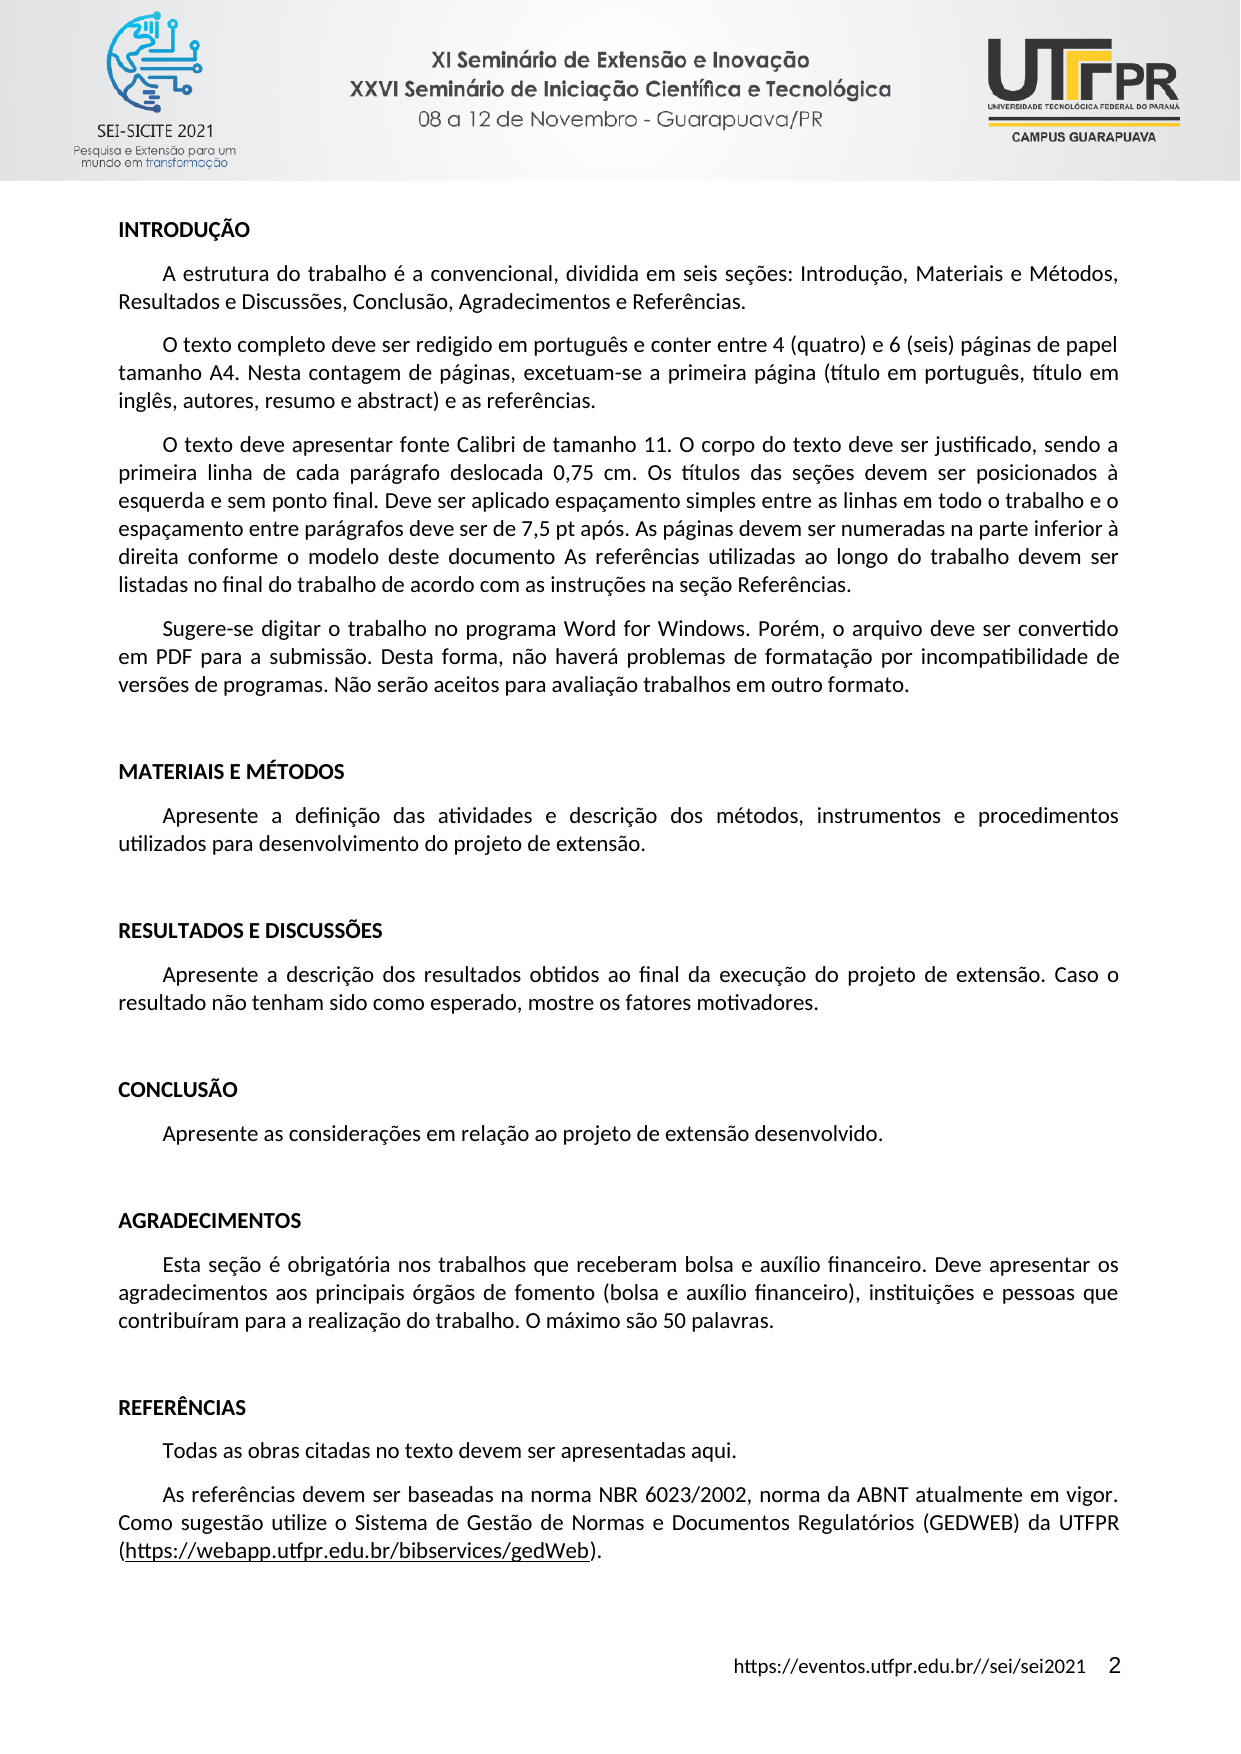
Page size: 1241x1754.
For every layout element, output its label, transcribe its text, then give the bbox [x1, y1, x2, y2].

text REFERÊNCIAS [118, 1393, 1121, 1421]
text A estrutura do trabalho é a convencional, dividida em seis seções: Introdução, Materiais e Métodos, Resultados e Discussões, Conclusão, Agradecimentos e Referências. [118, 259, 1121, 315]
text As referências devem ser baseadas na norma NBR 6023/2002, norma da ABNT atualmente em vigor. Como sugestão utilize o Sistema de Gestão de Normas e Documentos Regulatórios (GEDWEB) da UTFPR (https://webapp.utfpr.edu.br/bibservices/gedWeb). [118, 1480, 1121, 1564]
text Apresente a definição das atividades e descrição dos métodos, instrumentos e procedimentos utilizados para desenvolvimento do projeto de extensão. [118, 801, 1121, 857]
text INTRODUÇÃO [118, 215, 1121, 243]
text MATERIAIS E MÉTODOS [118, 757, 1121, 785]
text Apresente as considerações em relação ao projeto de extensão desenvolvido. [118, 1119, 1121, 1147]
picture [0, 0, 1241, 181]
text O texto completo deve ser redigido em português e conter entre 4 (quatro) e 6 (seis) páginas de papel tamanho A4. Nesta contagem de páginas, excetuam-se a primeira página (título em português, título em inglês, autores, resumo e abstract) e as referências. [118, 330, 1121, 414]
text Esta seção é obrigatória nos trabalhos que receberam bolsa e auxílio financeiro. Deve apresentar os agradecimentos aos principais órgãos de fomento (bolsa e auxílio financeiro), instituições e pessoas que contribuíram para a realização do trabalho. O máximo são 50 palavras. [118, 1250, 1121, 1334]
text Todas as obras citadas no texto devem ser apresentadas aqui. [118, 1437, 1121, 1465]
text Apresente a descrição dos resultados obtidos ao final da execução do projeto de extensão. Caso o resultado não tenham sido como esperado, mostre os fatores motivadores. [118, 960, 1121, 1016]
text AGRADECIMENTOS [118, 1206, 1121, 1234]
text CONCLUSÃO [118, 1075, 1121, 1103]
text O texto deve apresentar fonte Calibri de tamanho 11. O corpo do texto deve ser justificado, sendo a primeira linha de cada parágrafo deslocada 0,75 cm. Os títulos das seções devem ser posicionados à esquerda e sem ponto final. Deve ser aplicado espaçamento simples entre as linhas em todo o trabalho e o espaçamento entre parágrafos deve ser de 7,5 pt após. As páginas devem ser numeradas na parte inferior à direita conforme o modelo deste documento As referências utilizadas ao longo do trabalho devem ser listadas no final do trabalho de acordo com as instruções na seção Referências. [118, 430, 1121, 598]
text RESULTADOS E DISCUSSÕES [118, 916, 1121, 944]
text Sugere-se digitar o trabalho no programa Word for Windows. Porém, o arquivo deve ser convertido em PDF para a submissão. Desta forma, não haverá problemas de formatação por incompatibilidade de versões de programas. Não serão aceitos para avaliação trabalhos em outro formato. [118, 614, 1121, 698]
